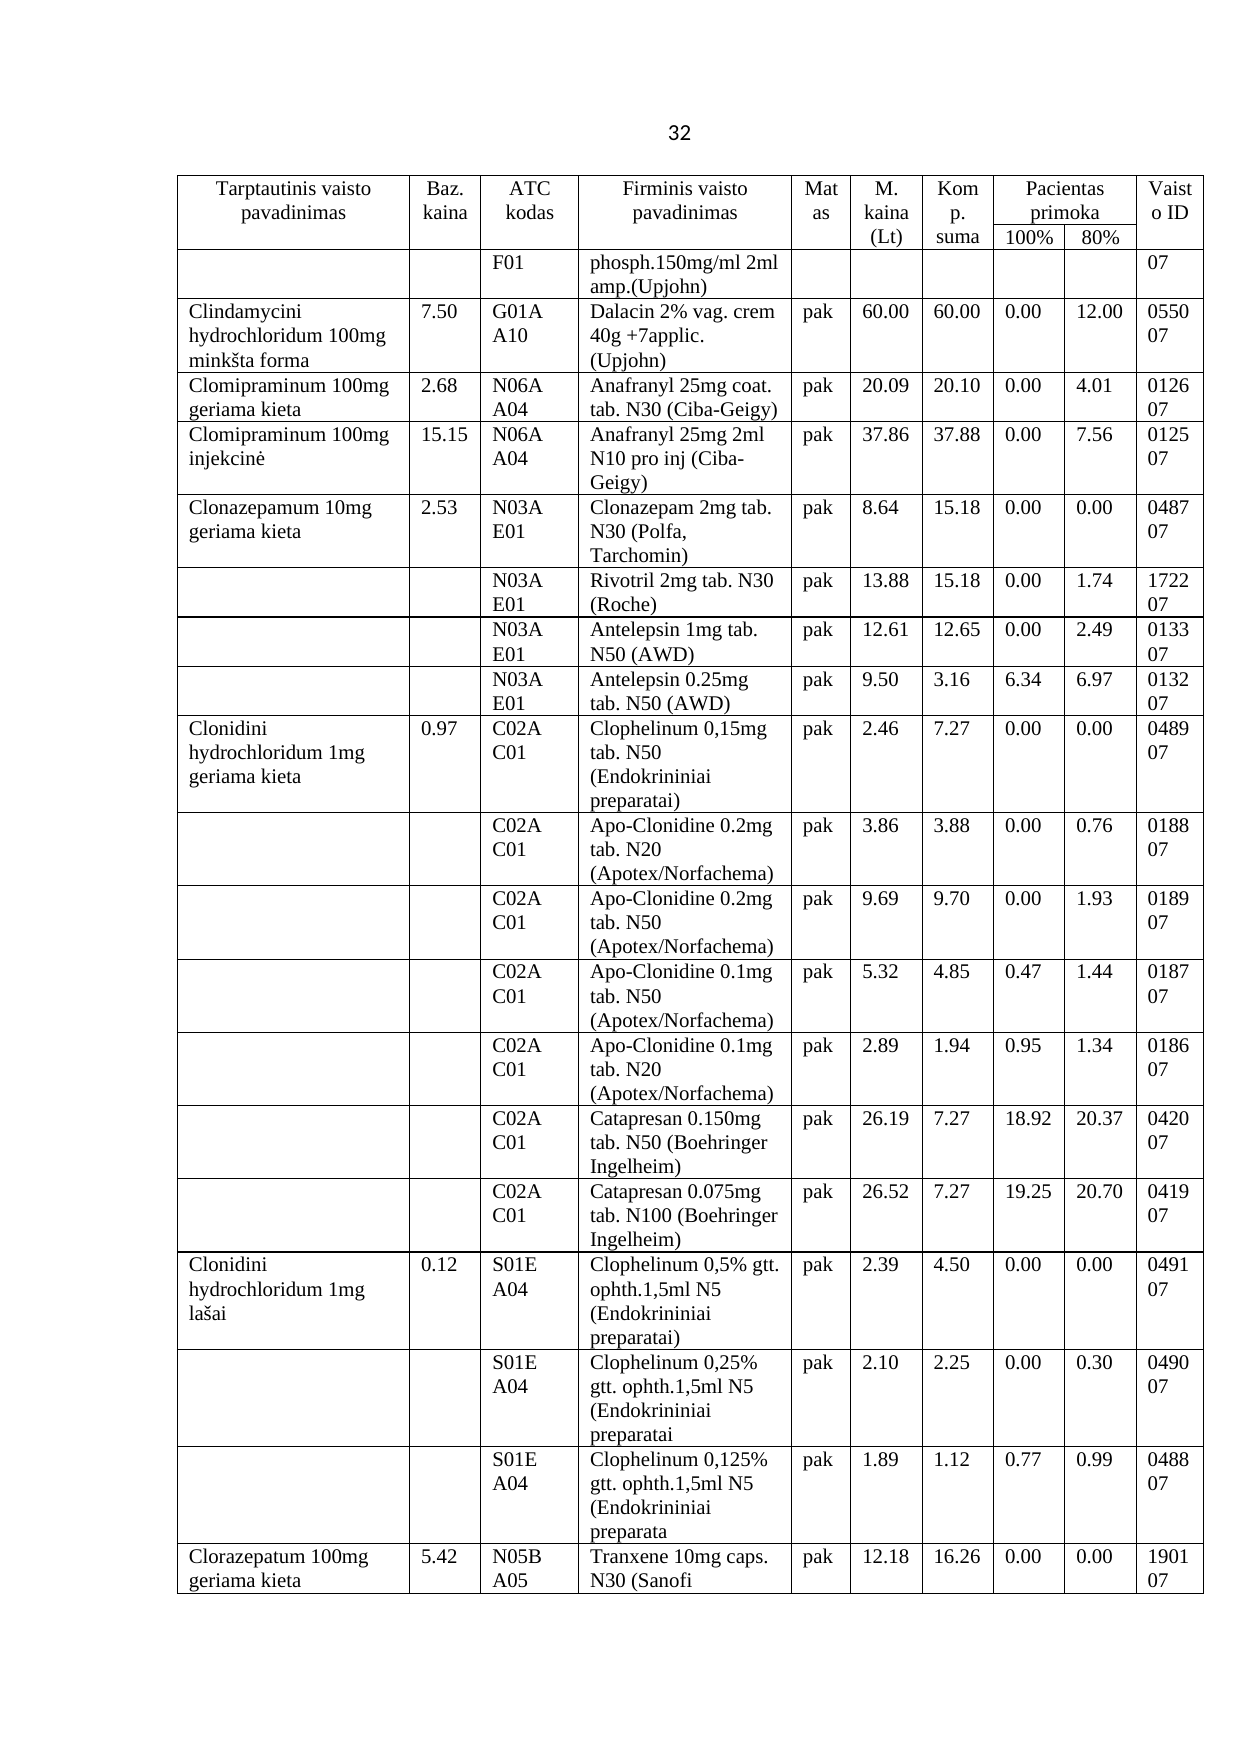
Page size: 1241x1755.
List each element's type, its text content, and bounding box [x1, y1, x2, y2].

table_cell 80% [1065, 225, 1136, 249]
table_cell [410, 568, 480, 616]
table_cell Catapresan 0.150mg tab. N50 (Boehringer Ingelheim) [579, 1106, 791, 1178]
table_cell 0.00 [994, 299, 1064, 372]
table_cell C02A C01 [481, 886, 578, 958]
table_header Baz. kaina [410, 176, 480, 249]
table_cell [410, 1179, 480, 1251]
table_cell Anafranyl 25mg 2ml N10 pro inj (Ciba-Geigy) [579, 422, 791, 494]
table_cell 2.89 [851, 1033, 922, 1105]
table_cell 4.50 [923, 1253, 993, 1349]
table_cell Tranxene 10mg caps. N30 (Sanofi [579, 1544, 791, 1592]
table_cell Clonidini hydrochloridum 1mg geriama kieta [178, 716, 409, 812]
table_cell [410, 960, 480, 1032]
table_cell Apo-Clonidine 0.1mg tab. N50 (Apotex/Norfachema) [579, 960, 791, 1032]
table_cell 0.00 [994, 813, 1064, 885]
table_cell 0.97 [410, 716, 480, 812]
table_cell 0.00 [994, 1350, 1064, 1446]
table_cell 1.34 [1065, 1033, 1136, 1105]
table_cell 0.00 [994, 618, 1064, 666]
table_cell 190107 [1137, 1544, 1203, 1592]
table_cell 7.56 [1065, 422, 1136, 494]
table_cell 0.00 [994, 373, 1064, 421]
table_cell 018907 [1137, 886, 1203, 958]
table_cell 0.00 [994, 716, 1064, 812]
table_cell 0.76 [1065, 813, 1136, 885]
table_cell 012507 [1137, 422, 1203, 494]
table_cell 0.00 [994, 422, 1064, 494]
table_cell 018707 [1137, 960, 1203, 1032]
table_cell Apo-Clonidine 0.2mg tab. N50 (Apotex/Norfachema) [579, 886, 791, 958]
table_cell 8.64 [851, 495, 922, 567]
table_cell 2.25 [923, 1350, 993, 1446]
table_cell Clophelinum 0,125% gtt. ophth.1,5ml N5 (Endokrininiai preparata [579, 1447, 791, 1543]
table_cell pak [792, 373, 850, 421]
table_cell [178, 1179, 409, 1251]
table_cell 0.00 [994, 1544, 1064, 1592]
table_cell 16.26 [923, 1544, 993, 1592]
table_cell 12.65 [923, 618, 993, 666]
table_cell [178, 618, 409, 666]
table_cell [178, 813, 409, 885]
table_cell [792, 250, 850, 298]
table_cell G01A A10 [481, 299, 578, 372]
table_cell 018807 [1137, 813, 1203, 885]
table_cell 4.01 [1065, 373, 1136, 421]
table_cell 07 [1137, 250, 1203, 298]
table_cell pak [792, 1179, 850, 1251]
table_cell 042007 [1137, 1106, 1203, 1178]
table_cell 7.27 [923, 1106, 993, 1178]
table_cell pak [792, 1033, 850, 1105]
table_cell 1.93 [1065, 886, 1136, 958]
table_cell 049107 [1137, 1253, 1203, 1349]
table_cell N06A A04 [481, 373, 578, 421]
table_cell Anafranyl 25mg coat. tab. N30 (Ciba-Geigy) [579, 373, 791, 421]
table_cell pak [792, 960, 850, 1032]
table_header Firminis vaisto pavadinimas [579, 176, 791, 249]
table_cell N03A E01 [481, 667, 578, 715]
table_cell 0.77 [994, 1447, 1064, 1543]
table_cell 9.50 [851, 667, 922, 715]
table_cell 100% [994, 225, 1064, 249]
table_cell pak [792, 1350, 850, 1446]
table_cell C02A C01 [481, 1179, 578, 1251]
table_cell pak [792, 299, 850, 372]
table_cell C02A C01 [481, 716, 578, 812]
table_cell 37.86 [851, 422, 922, 494]
table_cell 4.85 [923, 960, 993, 1032]
table_cell 041907 [1137, 1179, 1203, 1251]
table_cell Antelepsin 1mg tab. N50 (AWD) [579, 618, 791, 666]
table_cell 0.00 [1065, 495, 1136, 567]
table_cell pak [792, 667, 850, 715]
table_cell [410, 813, 480, 885]
table_header M. kaina (Lt) [851, 176, 922, 249]
table_cell 60.00 [851, 299, 922, 372]
table_cell 2.39 [851, 1253, 922, 1349]
table_cell pak [792, 1253, 850, 1349]
table_cell S01E A04 [481, 1253, 578, 1349]
table_cell Clophelinum 0,5% gtt. ophth.1,5ml N5 (Endokrininiai preparatai) [579, 1253, 791, 1349]
table_cell 20.37 [1065, 1106, 1136, 1178]
table_cell C02A C01 [481, 1033, 578, 1105]
table_cell pak [792, 716, 850, 812]
table_cell Clorazepatum 100mg geriama kieta [178, 1544, 409, 1592]
table_cell S01E A04 [481, 1447, 578, 1543]
table_cell 9.70 [923, 886, 993, 958]
table_cell 012607 [1137, 373, 1203, 421]
table_cell [994, 250, 1064, 298]
table_cell [410, 1106, 480, 1178]
table_cell [1065, 250, 1136, 298]
table_cell 3.88 [923, 813, 993, 885]
table_cell Apo-Clonidine 0.2mg tab. N20 (Apotex/Norfachema) [579, 813, 791, 885]
table_cell 7.27 [923, 716, 993, 812]
table_cell Clophelinum 0,15mg tab. N50 (Endokrininiai preparatai) [579, 716, 791, 812]
table_cell [178, 886, 409, 958]
table_cell 0.00 [1065, 1253, 1136, 1349]
table_cell 1.44 [1065, 960, 1136, 1032]
table_cell N06A A04 [481, 422, 578, 494]
table_cell 20.70 [1065, 1179, 1136, 1251]
table_header Matas [792, 176, 850, 249]
table_cell [410, 618, 480, 666]
table_cell 12.18 [851, 1544, 922, 1592]
table_cell 6.34 [994, 667, 1064, 715]
table_cell 12.00 [1065, 299, 1136, 372]
table_cell 0.95 [994, 1033, 1064, 1105]
table_cell [178, 1106, 409, 1178]
table_cell [851, 250, 922, 298]
table_cell Apo-Clonidine 0.1mg tab. N20 (Apotex/Norfachema) [579, 1033, 791, 1105]
table_cell 3.86 [851, 813, 922, 885]
table_cell 0.12 [410, 1253, 480, 1349]
table_cell [410, 886, 480, 958]
table_cell 0.00 [994, 495, 1064, 567]
table_cell 1.74 [1065, 568, 1136, 616]
table_cell Dalacin 2% vag. crem 40g +7applic.(Upjohn) [579, 299, 791, 372]
table_cell 013207 [1137, 667, 1203, 715]
table_cell pak [792, 886, 850, 958]
table_cell C02A C01 [481, 813, 578, 885]
table_cell 15.15 [410, 422, 480, 494]
table_cell 60.00 [923, 299, 993, 372]
table_cell Rivotril 2mg tab. N30 (Roche) [579, 568, 791, 616]
table_cell Clindamycini hydrochloridum 100mg minkšta forma [178, 299, 409, 372]
table_cell [178, 1033, 409, 1105]
table_cell 0.00 [1065, 1544, 1136, 1592]
table_cell [410, 1350, 480, 1446]
table_cell pak [792, 422, 850, 494]
table_cell 5.32 [851, 960, 922, 1032]
table_cell pak [792, 495, 850, 567]
table_cell pak [792, 1447, 850, 1543]
table_cell [410, 1447, 480, 1543]
table_cell 2.53 [410, 495, 480, 567]
table_cell 18.92 [994, 1106, 1064, 1178]
table_cell 19.25 [994, 1179, 1064, 1251]
table_cell 0.99 [1065, 1447, 1136, 1543]
table_header Tarptautinis vaisto pavadinimas [178, 176, 409, 249]
table_cell 048707 [1137, 495, 1203, 567]
table_cell 1.94 [923, 1033, 993, 1105]
table_cell 20.09 [851, 373, 922, 421]
table_cell pak [792, 568, 850, 616]
table_cell [410, 1033, 480, 1105]
table_cell S01E A04 [481, 1350, 578, 1446]
table_cell pak [792, 813, 850, 885]
table_cell pak [792, 1544, 850, 1592]
table_cell 26.19 [851, 1106, 922, 1178]
table_cell 1.89 [851, 1447, 922, 1543]
table_cell 049007 [1137, 1350, 1203, 1446]
table_cell 2.10 [851, 1350, 922, 1446]
table_cell [178, 960, 409, 1032]
table_cell 7.50 [410, 299, 480, 372]
table_cell 0.00 [994, 1253, 1064, 1349]
table_cell 013307 [1137, 618, 1203, 666]
table_cell N03A E01 [481, 618, 578, 666]
table_cell N03A E01 [481, 568, 578, 616]
table_cell 26.52 [851, 1179, 922, 1251]
table_cell 055007 [1137, 299, 1203, 372]
table_cell F01 [481, 250, 578, 298]
table_cell 15.08 [923, 250, 993, 298]
table_cell 7.27 [923, 1179, 993, 1251]
table_cell 37.88 [923, 422, 993, 494]
table_cell 048907 [1137, 716, 1203, 812]
table_cell Catapresan 0.075mg tab. N100 (Boehringer Ingelheim) [579, 1179, 791, 1251]
table_cell pak [792, 1106, 850, 1178]
table_cell Antelepsin 0.25mg tab. N50 (AWD) [579, 667, 791, 715]
table_cell [410, 250, 480, 298]
table_cell 018607 [1137, 1033, 1203, 1105]
table_cell 172207 [1137, 568, 1203, 616]
table_cell 2.68 [410, 373, 480, 421]
table_cell 20.10 [923, 373, 993, 421]
table_cell [410, 667, 480, 715]
table_cell 5.42 [410, 1544, 480, 1592]
table_cell 15.18 [923, 568, 993, 616]
table_cell 13.88 [851, 568, 922, 616]
table_cell 6.97 [1065, 667, 1136, 715]
table_cell Clomipraminum 100mg injekcinė [178, 422, 409, 494]
table_cell 15.18 [923, 495, 993, 567]
table_cell Clophelinum 0,25% gtt. ophth.1,5ml N5 (Endokrininiai preparatai [579, 1350, 791, 1446]
table_cell C02A C01 [481, 960, 578, 1032]
table_cell 048807 [1137, 1447, 1203, 1543]
table_cell [178, 1447, 409, 1543]
table_cell [178, 250, 409, 298]
table_cell 0.00 [994, 568, 1064, 616]
table_cell [178, 568, 409, 616]
table_cell 0.00 [1065, 716, 1136, 812]
table_cell 0.00 [994, 886, 1064, 958]
table_cell 0.47 [994, 960, 1064, 1032]
table_cell [178, 667, 409, 715]
table_cell 3.16 [923, 667, 993, 715]
table_cell 1.12 [923, 1447, 993, 1543]
table_cell 0.30 [1065, 1350, 1136, 1446]
table_cell [178, 1350, 409, 1446]
table_cell 9.69 [851, 886, 922, 958]
table_cell Clonazepamum 10mg geriama kieta [178, 495, 409, 567]
table_header ATC kodas [481, 176, 578, 249]
table_cell Clonidini hydrochloridum 1mg lašai [178, 1253, 409, 1349]
table_cell 2.46 [851, 716, 922, 812]
table_header Komp. suma (Lt) [923, 176, 993, 249]
table_header Vaisto ID [1137, 176, 1203, 249]
table_header Pacientas primoka [994, 176, 1136, 224]
table_cell N03A E01 [481, 495, 578, 567]
table_cell 12.61 [851, 618, 922, 666]
table_cell pak [792, 618, 850, 666]
table_cell N05B A05 [481, 1544, 578, 1592]
table_cell C02A C01 [481, 1106, 578, 1178]
table_cell phosph.150mg/ml 2ml amp.(Upjohn) [579, 250, 791, 298]
table_cell 2.49 [1065, 618, 1136, 666]
table_cell Clonazepam 2mg tab. N30 (Polfa, Tarchomin) [579, 495, 791, 567]
table_cell Clomipraminum 100mg geriama kieta [178, 373, 409, 421]
